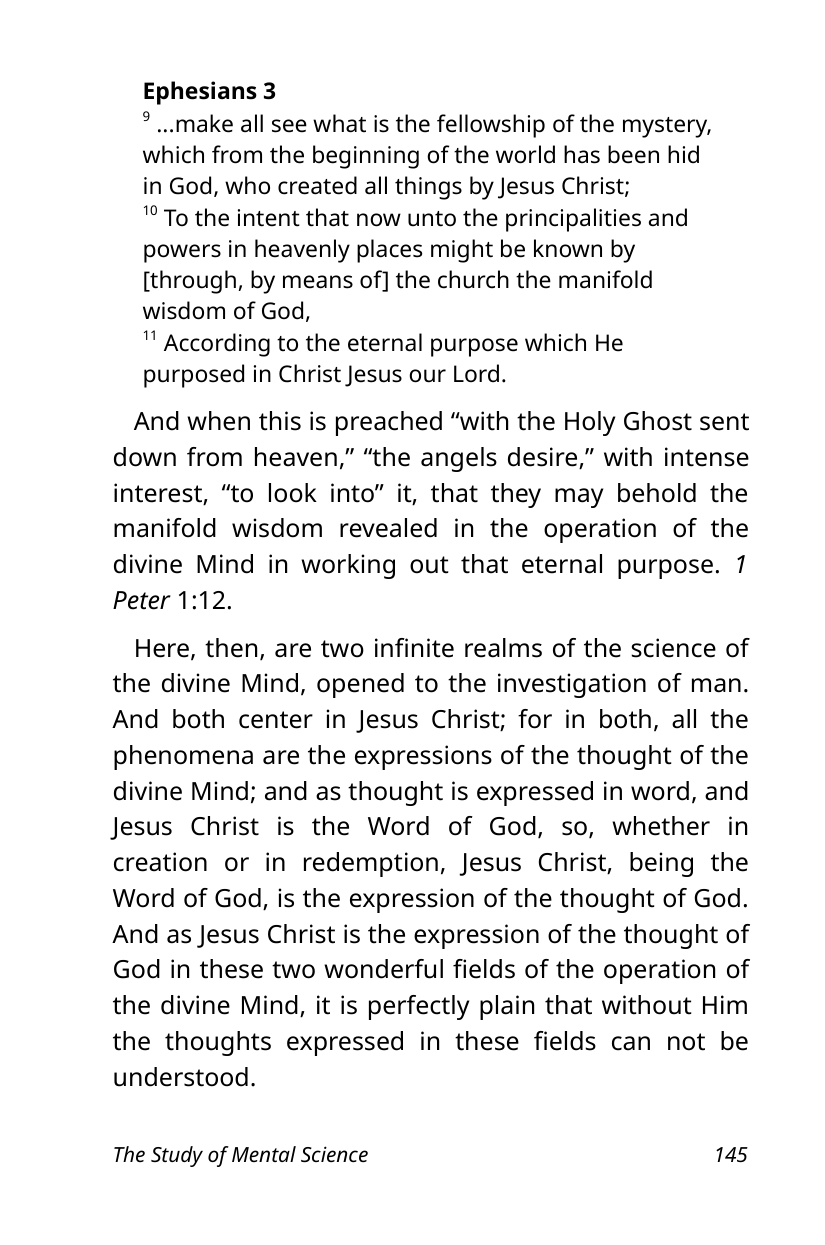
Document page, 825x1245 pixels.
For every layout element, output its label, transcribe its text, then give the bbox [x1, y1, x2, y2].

text Here, then, are two infinite realms of the science of the divine Mind, opened to the investigation of man. And both center in Jesus Christ; for in both, all the phenomena are the expressions of the thought of the divine Mind; and as thought is expressed in word, and Jesus Christ is the Word of God, so, whether in creation or in redemption, Jesus Christ, being the Word of God, is the expression of the thought of God. And as Jesus Christ is the expression of the thought of God in these two wonderful fields of the operation of the divine Mind, it is perfectly plain that without Him the thoughts expressed in these fields can not be understood. [112, 630, 750, 1093]
text Ephesians 3 [142, 75, 750, 106]
text 10 To the intent that now unto the principalities and powers in heavenly places might be known by [through, by means of] the church the manifold wisdom of God, [142, 201, 720, 326]
text 11 According to the eternal purpose which He purposed in Christ Jesus our Lord. [142, 326, 720, 389]
text And when this is preached “with the Holy Ghost sent down from heaven,” “the angels desire,” with intense interest, “to look into” it, that they may behold the manifold wisdom revealed in the operation of the divine Mind in working out that eternal purpose. 1 Peter 1:12. [112, 404, 750, 617]
text 9 ...make all see what is the fellowship of the mystery, which from the beginning of the world has been hid in God, who created all things by Jesus Christ; [142, 108, 720, 201]
